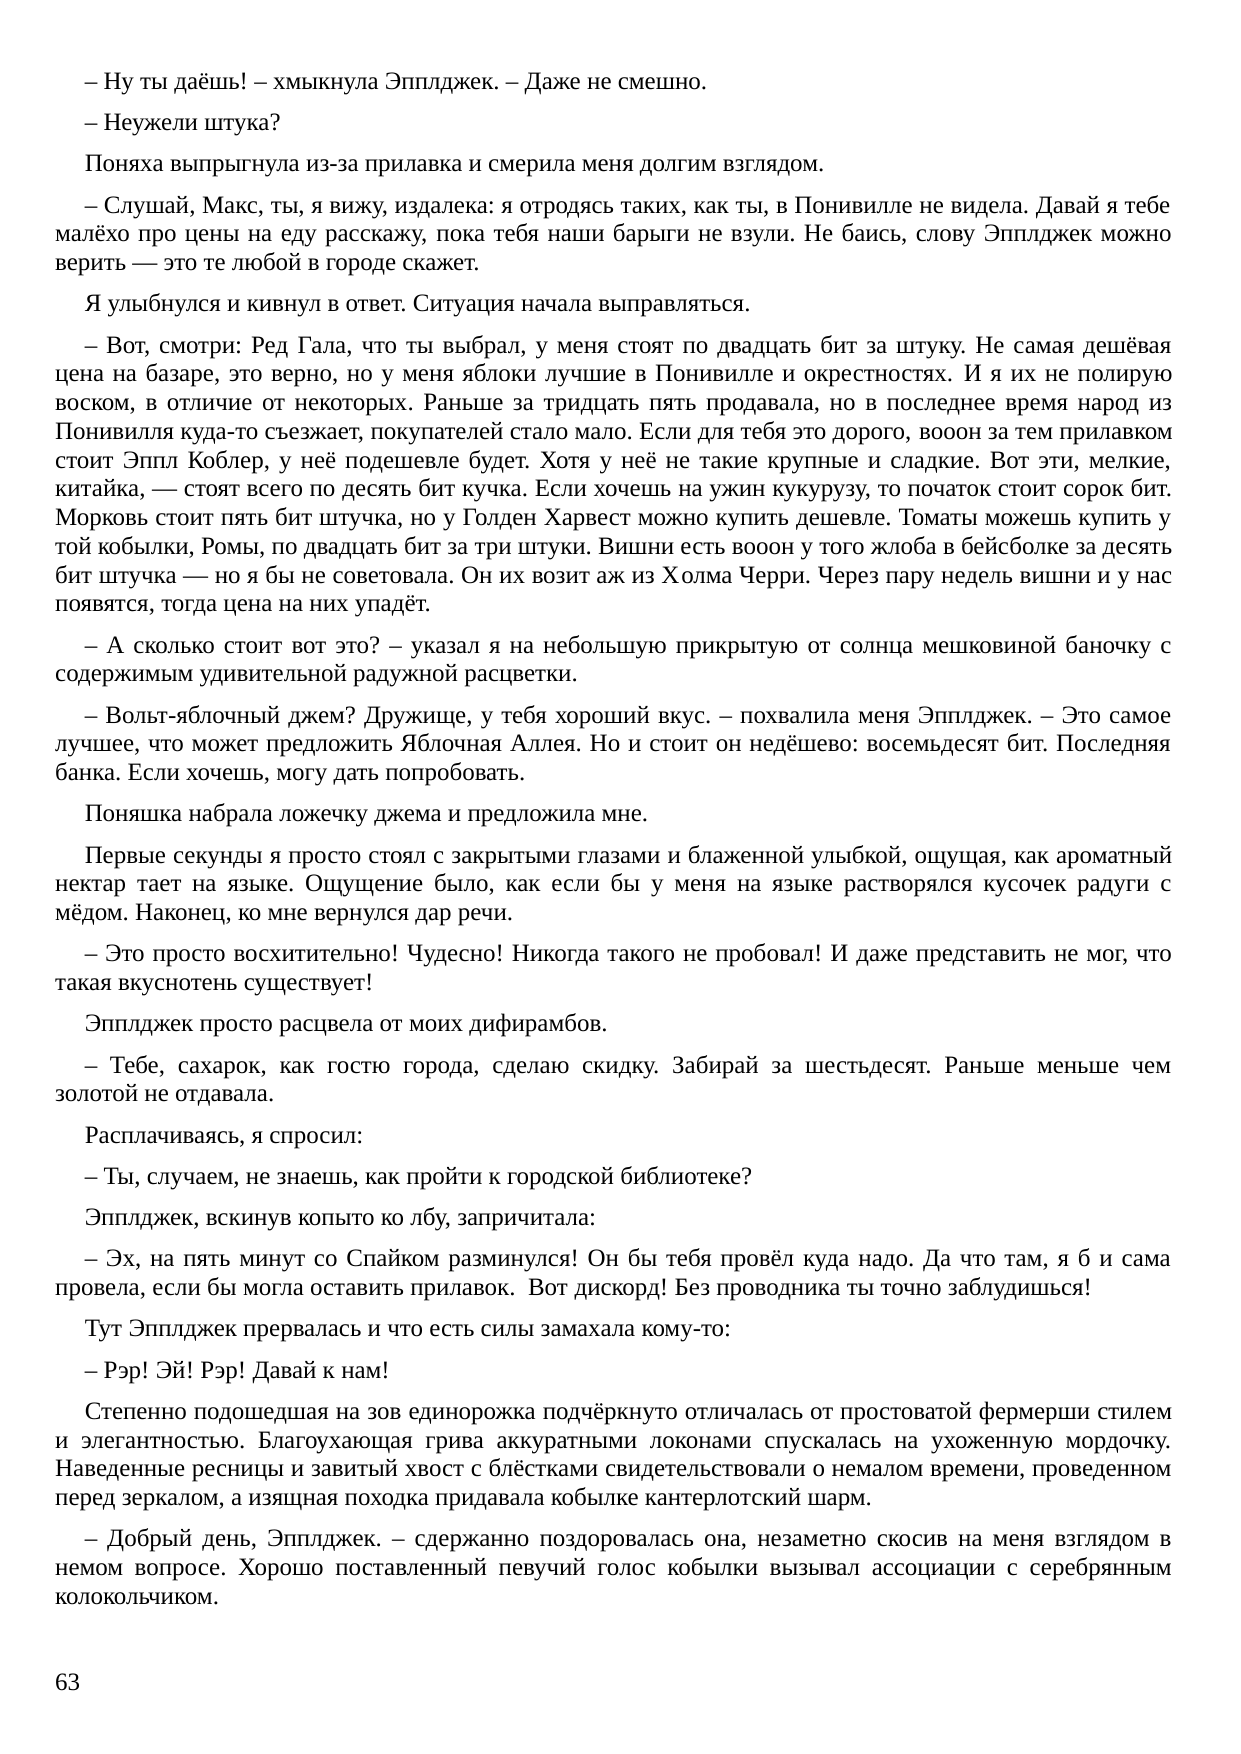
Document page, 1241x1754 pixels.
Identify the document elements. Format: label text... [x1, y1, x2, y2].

text – Ты, случаем, не знаешь, как пройти к городской библиотеке? [55, 1161, 1173, 1190]
text – Эх, на пять минут со Спайком разминулся! Он бы тебя провёл куда надо. Да что там, я б и сама провела, если бы могла оставить прилавок. Вот дискорд! Без проводника ты точно заблудишься! [55, 1243, 1173, 1301]
text – Ну ты даёшь! – хмыкнула Эпплджек. – Даже не смешно. [55, 66, 1173, 95]
text Поняха выпрыгнула из-за прилавка и смерила меня долгим взглядом. [55, 148, 1173, 177]
text – Неужели штука? [55, 107, 1173, 136]
text Первые секунды я просто стоял с закрытыми глазами и блаженной улыбкой, ощущая, как ароматный нектар тает на языке. Ощущение было, как если бы у меня на языке растворялся кусочек радуги с мёдом. Наконец, ко мне вернулся дар речи. [55, 840, 1173, 926]
text – Вот, смотри: Ред Гала, что ты выбрал, у меня стоят по двадцать бит за штуку. Не самая дешёвая цена на базаре, это верно, но у меня яблоки лучшие в Понивилле и окрестностях. И я их не полирую воском, в отличие от некоторых. Раньше за тридцать пять продавала, но в последнее время народ из Понивилля куда-то съезжает, покупателей стало мало. Если для тебя это дорого, вооон за тем прилавком стоит Эппл Коблер, у неё подешевле будет. Хотя у неё не такие крупные и сладкие. Вот эти, мелкие, китайка, — стоят всего по десять бит кучка. Если хочешь на ужин кукурузу, то початок стоит сорок бит. Морковь стоит пять бит штучка, но у Голден Харвест можно купить дешевле. Томаты можешь купить у той кобылки, Ромы, по двадцать бит за три штуки. Вишни есть вооон у того жлоба в бейсболке за десять бит штучка — но я бы не советовала. Он их возит аж из Холма Черри. Через пару недель вишни и у нас появятся, тогда цена на них упадёт. [55, 330, 1173, 617]
text – Тебе, сахарок, как гостю города, сделаю скидку. Забирай за шестьдесят. Раньше меньше чем золотой не отдавала. [55, 1050, 1173, 1107]
text Расплачиваясь, я спросил: [55, 1120, 1173, 1148]
text – Рэр! Эй! Рэр! Давай к нам! [55, 1355, 1173, 1383]
text – Вольт-яблочный джем? Дружище, у тебя хороший вкус. – похвалила меня Эпплджек. – Это самое лучшее, что может предложить Яблочная Аллея. Но и стоит он недёшево: восемьдесят бит. Последняя банка. Если хочешь, могу дать попробовать. [55, 700, 1173, 786]
text – Добрый день, Эпплджек. – сдержанно поздоровалась она, незаметно скосив на меня взглядом в немом вопросе. Хорошо поставленный певучий голос кобылки вызывал ассоциации с серебрянным колокольчиком. [55, 1523, 1173, 1610]
text – Слушай, Макс, ты, я вижу, издалека: я отродясь таких, как ты, в Понивилле не видела. Давай я тебе малёхо про цены на еду расскажу, пока тебя наши барыги не взули. Не баись, слову Эпплджек можно верить — это те любой в городе скажет. [55, 190, 1173, 276]
text – А сколько стоит вот это? – указал я на небольшую прикрытую от солнца мешковиной баночку с содержимым удивительной радужной расцветки. [55, 630, 1173, 687]
text – Это просто восхитительно! Чудесно! Никогда такого не пробовал! И даже представить не мог, что такая вкуснотень существует! [55, 938, 1173, 996]
text Поняшка набрала ложечку джема и предложила мне. [55, 798, 1173, 827]
text Эпплджек просто расцвела от моих дифирамбов. [55, 1008, 1173, 1037]
text Тут Эпплджек прервалась и что есть силы замахала кому-то: [55, 1313, 1173, 1342]
text Я улыбнулся и кивнул в ответ. Ситуация начала выправляться. [55, 288, 1173, 317]
text Эпплджек, вскинув копыто ко лбу, запричитала: [55, 1202, 1173, 1231]
text Степенно подошедшая на зов единорожка подчёркнуто отличалась от простоватой фермерши стилем и элегантностью. Благоухающая грива аккуратными локонами спускалась на ухоженную мордочку. Наведенные ресницы и завитый хвост с блёстками свидетельствовали о немалом времени, проведенном перед зеркалом, а изящная походка придавала кобылке кантерлотский шарм. [55, 1396, 1173, 1511]
